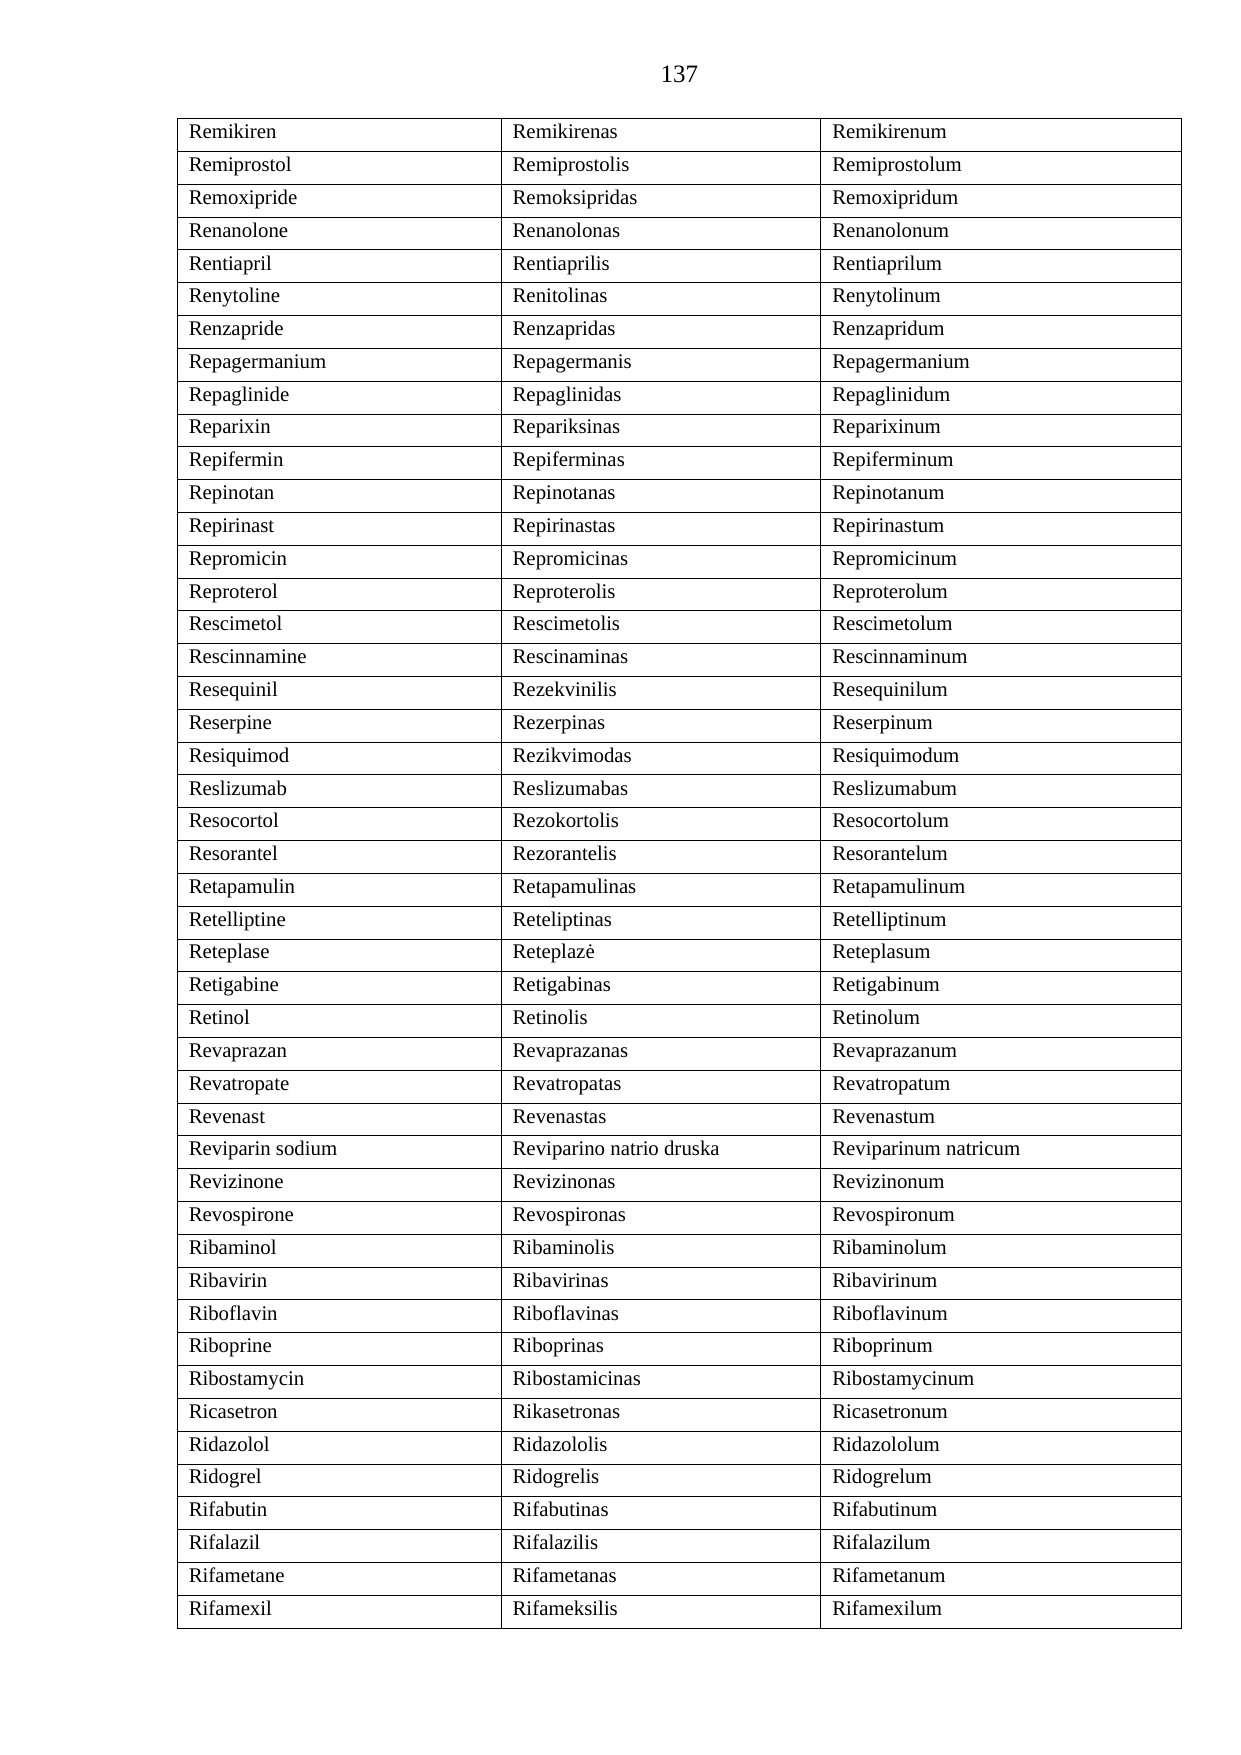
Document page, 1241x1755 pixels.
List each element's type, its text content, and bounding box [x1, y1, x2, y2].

table_cell Resorantelum [821, 841, 1181, 873]
table_cell Reparixinum [821, 415, 1181, 446]
table_cell Rifabutin [178, 1497, 501, 1529]
table_cell Rescimetol [178, 611, 501, 643]
table_cell Remiprostolis [502, 152, 820, 184]
table_cell Revospironas [502, 1202, 820, 1234]
table_cell Revatropate [178, 1071, 501, 1102]
table_cell Retigabinum [821, 972, 1181, 1004]
table_cell Ribavirin [178, 1268, 501, 1299]
table_cell Ridazololum [821, 1432, 1181, 1463]
table_cell Rifamexilum [821, 1596, 1181, 1627]
table_cell Ribaminolis [502, 1235, 820, 1267]
table_cell Remoksipridas [502, 185, 820, 217]
table_cell Remoxipride [178, 185, 501, 217]
table_cell Renzapridas [502, 316, 820, 348]
table_cell Riboprine [178, 1333, 501, 1365]
table_cell Reviparinum natricum [821, 1136, 1181, 1168]
table_cell Ricasetron [178, 1399, 501, 1431]
table_cell Remikiren [178, 119, 501, 151]
table_cell Rezikvimodas [502, 743, 820, 774]
table_cell Revenast [178, 1104, 501, 1135]
table_cell Reparixin [178, 415, 501, 446]
table_cell Reslizumabum [821, 775, 1181, 807]
table_cell Retelliptinum [821, 907, 1181, 938]
table_cell Ridazololis [502, 1432, 820, 1463]
table_cell Repifermin [178, 447, 501, 479]
table_cell Rifalazil [178, 1530, 501, 1562]
table_cell Revizinonas [502, 1169, 820, 1201]
table_cell Reteplazė [502, 940, 820, 971]
table_cell Reviparino natrio druska [502, 1136, 820, 1168]
table_cell Reteplase [178, 940, 501, 971]
table_cell Revospironum [821, 1202, 1181, 1234]
table_cell Remiprostolum [821, 152, 1181, 184]
table_cell Repaglinidum [821, 382, 1181, 413]
table_cell Reviparin sodium [178, 1136, 501, 1168]
table_cell Riboprinas [502, 1333, 820, 1365]
table_cell Repagermanium [821, 349, 1181, 381]
table_cell Revospirone [178, 1202, 501, 1234]
table_cell Renitolinas [502, 283, 820, 315]
table_cell Rikasetronas [502, 1399, 820, 1431]
table_cell Reslizumab [178, 775, 501, 807]
table_cell Repaglinidas [502, 382, 820, 413]
table_cell Rifabutinum [821, 1497, 1181, 1529]
table_cell Rentiaprilum [821, 250, 1181, 282]
table_cell Rifabutinas [502, 1497, 820, 1529]
table_cell Retigabinas [502, 972, 820, 1004]
table_cell Rifametanas [502, 1563, 820, 1595]
table_cell Rezokortolis [502, 808, 820, 840]
table_cell Renanolonas [502, 218, 820, 249]
table_cell Revaprazanas [502, 1038, 820, 1070]
table_cell Repariksinas [502, 415, 820, 446]
table_cell Reproterolis [502, 579, 820, 610]
table_cell Resiquimodum [821, 743, 1181, 774]
table_cell Rescinnaminum [821, 644, 1181, 676]
table_cell Revenastas [502, 1104, 820, 1135]
table_cell Rifamexil [178, 1596, 501, 1627]
table_cell Rezerpinas [502, 710, 820, 742]
table_cell Revaprazanum [821, 1038, 1181, 1070]
table_cell Ribostamicinas [502, 1366, 820, 1398]
table_cell Renzapride [178, 316, 501, 348]
table_cell Repagermanium [178, 349, 501, 381]
table_cell Remikirenas [502, 119, 820, 151]
table_cell Reslizumabas [502, 775, 820, 807]
table_cell Retelliptine [178, 907, 501, 938]
table_cell Rescinaminas [502, 644, 820, 676]
table_cell Renzapridum [821, 316, 1181, 348]
table_cell Reserpinum [821, 710, 1181, 742]
table_cell Reproterolum [821, 579, 1181, 610]
table_cell Reteliptinas [502, 907, 820, 938]
table_cell Rifametanum [821, 1563, 1181, 1595]
table_cell Repirinast [178, 513, 501, 545]
table_cell Resocortol [178, 808, 501, 840]
table_cell Riboflavin [178, 1300, 501, 1332]
table_cell Repinotan [178, 480, 501, 512]
table_cell Reteplasum [821, 940, 1181, 971]
table_cell Rescimetolis [502, 611, 820, 643]
table_cell Reproterol [178, 579, 501, 610]
table_cell Revenastum [821, 1104, 1181, 1135]
table_cell Repirinastum [821, 513, 1181, 545]
table_cell Riboflavinas [502, 1300, 820, 1332]
table_cell Revatropatum [821, 1071, 1181, 1102]
table_cell Repagermanis [502, 349, 820, 381]
table_cell Ribostamycinum [821, 1366, 1181, 1398]
table_cell Rifalazilis [502, 1530, 820, 1562]
table_cell Repinotanum [821, 480, 1181, 512]
table_cell Reserpine [178, 710, 501, 742]
table_cell Repirinastas [502, 513, 820, 545]
table_cell Revizinone [178, 1169, 501, 1201]
table_cell Rescimetolum [821, 611, 1181, 643]
table_cell Remoxipridum [821, 185, 1181, 217]
table_cell Repaglinide [178, 382, 501, 413]
table_cell Ricasetronum [821, 1399, 1181, 1431]
table_cell Ridogrelum [821, 1465, 1181, 1496]
table_cell Ridogrelis [502, 1465, 820, 1496]
table_cell Rifameksilis [502, 1596, 820, 1627]
table_cell Renanolonum [821, 218, 1181, 249]
table_cell Retigabine [178, 972, 501, 1004]
table_cell Resorantel [178, 841, 501, 873]
table_cell Ribaminol [178, 1235, 501, 1267]
table_cell Rezorantelis [502, 841, 820, 873]
table_cell Ridogrel [178, 1465, 501, 1496]
table_cell Riboprinum [821, 1333, 1181, 1365]
table_cell Ribavirinas [502, 1268, 820, 1299]
table_cell Rentiapril [178, 250, 501, 282]
table_cell Ribavirinum [821, 1268, 1181, 1299]
table_cell Rezekvinilis [502, 677, 820, 709]
table_cell Retinolis [502, 1005, 820, 1037]
table_cell Retapamulinum [821, 874, 1181, 906]
table_cell Repinotanas [502, 480, 820, 512]
table_cell Retapamulin [178, 874, 501, 906]
table_cell Renytolinum [821, 283, 1181, 315]
table_cell Rifametane [178, 1563, 501, 1595]
table_cell Retinol [178, 1005, 501, 1037]
table_cell Resequinilum [821, 677, 1181, 709]
table_cell Ridazolol [178, 1432, 501, 1463]
table_cell Renytoline [178, 283, 501, 315]
table_cell Rescinnamine [178, 644, 501, 676]
table_cell Resequinil [178, 677, 501, 709]
table_cell Revatropatas [502, 1071, 820, 1102]
table_cell Resocortolum [821, 808, 1181, 840]
table_cell Remiprostol [178, 152, 501, 184]
table_cell Retapamulinas [502, 874, 820, 906]
table_cell Ribaminolum [821, 1235, 1181, 1267]
table_cell Rifalazilum [821, 1530, 1181, 1562]
table_cell Renanolone [178, 218, 501, 249]
table_cell Repromicinas [502, 546, 820, 577]
table_cell Repromicinum [821, 546, 1181, 577]
table_cell Repiferminas [502, 447, 820, 479]
table_cell Remikirenum [821, 119, 1181, 151]
table_cell Resiquimod [178, 743, 501, 774]
table_cell Riboflavinum [821, 1300, 1181, 1332]
table_cell Repromicin [178, 546, 501, 577]
table_cell Revizinonum [821, 1169, 1181, 1201]
table_cell Ribostamycin [178, 1366, 501, 1398]
table_cell Revaprazan [178, 1038, 501, 1070]
table_cell Repiferminum [821, 447, 1181, 479]
table_cell Retinolum [821, 1005, 1181, 1037]
table_cell Rentiaprilis [502, 250, 820, 282]
